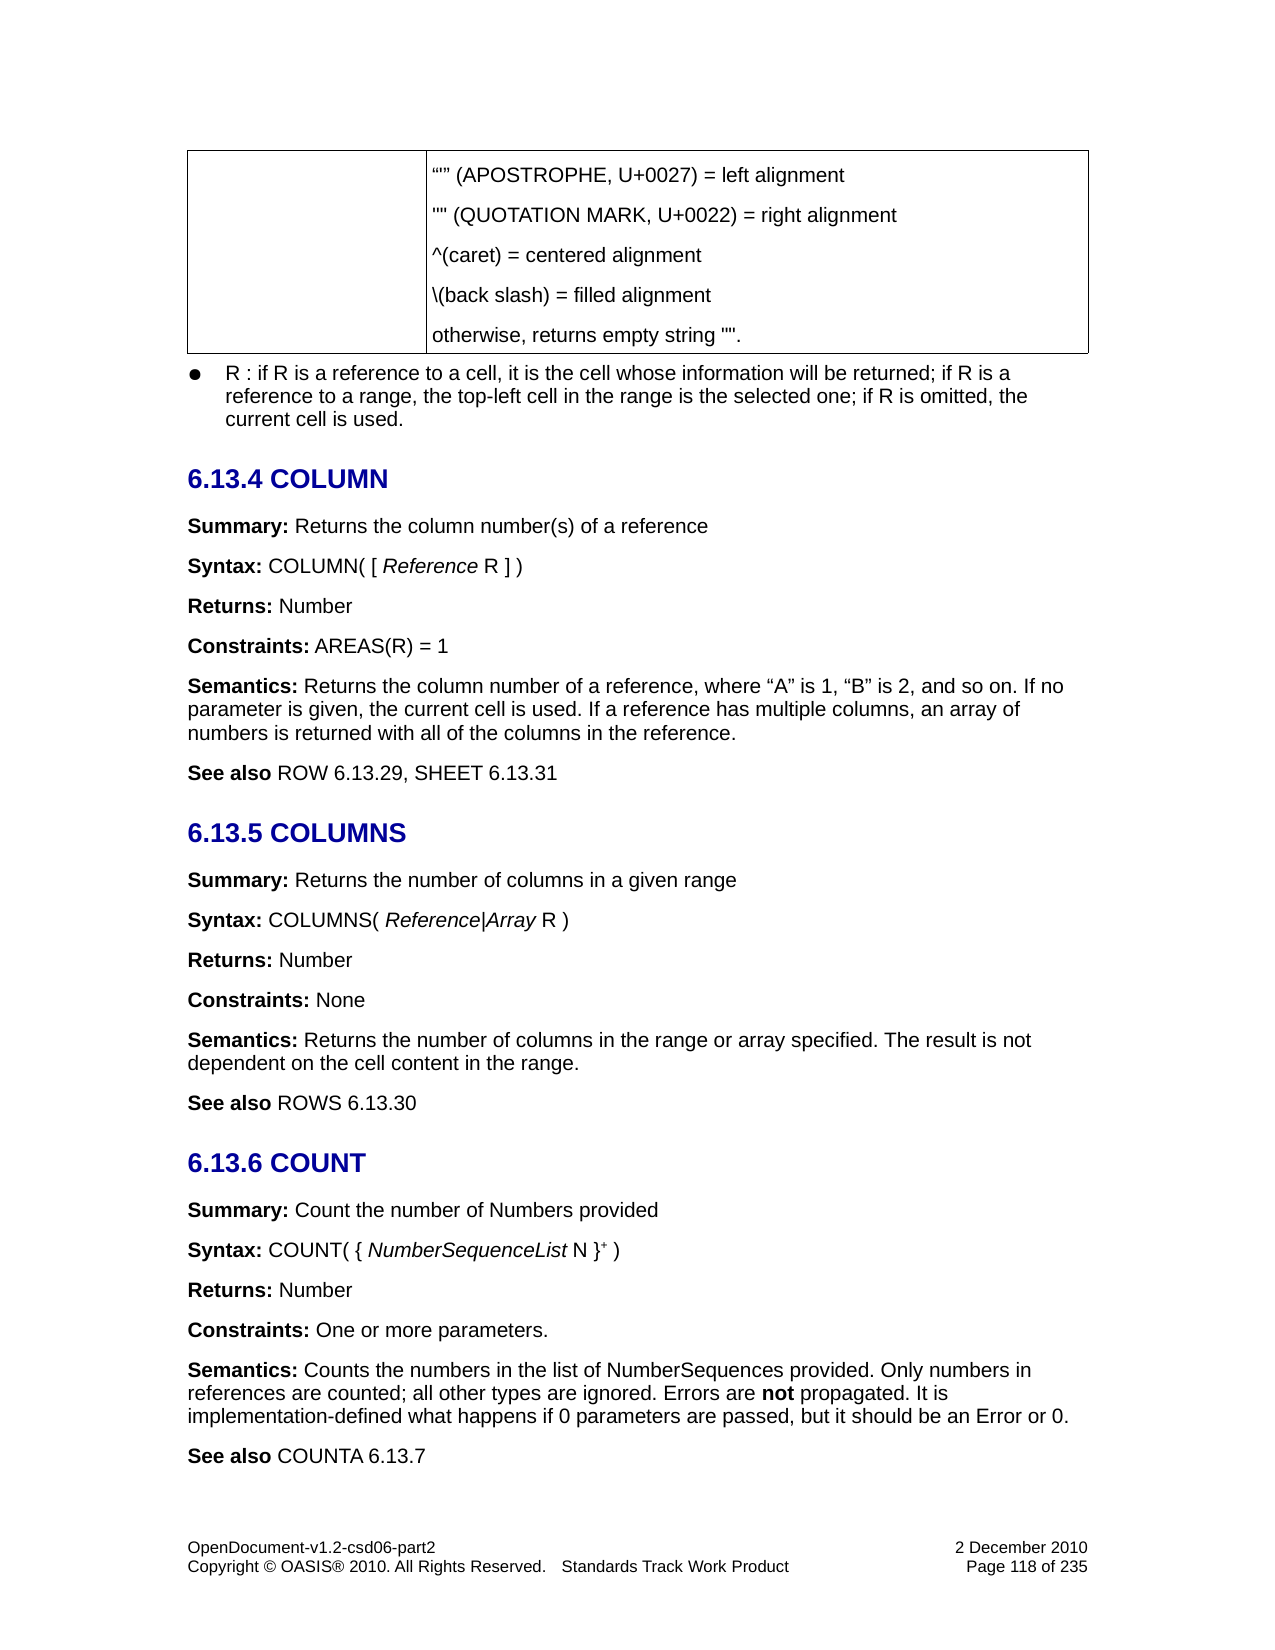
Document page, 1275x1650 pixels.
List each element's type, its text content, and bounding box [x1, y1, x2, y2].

table_cell [188, 151, 426, 353]
subtitle COLUMN [187, 464, 1088, 494]
text Semantics: Returns the number of columns in the range or array specified. The result is not dependent on the cell content in the range. [187, 1028, 1088, 1075]
list R : if R is a reference to a cell, it is the cell whose information will be returned; if R is a reference to a range, the top-left cell in the range is the selected one; if R is omitted, the current cell is used. [187, 361, 1088, 431]
text Returns: Number [187, 1279, 1088, 1302]
text See also ROW 6.13.29, SHEET 6.13.31 [187, 761, 1088, 784]
text Summary: Count the number of Numbers provided [187, 1199, 1088, 1222]
subtitle COLUMNS [187, 818, 1088, 848]
text Constraints: None [187, 988, 1088, 1012]
text Summary: Returns the column number(s) of a reference [187, 515, 1088, 538]
text Syntax: COLUMNS( Reference|Array R ) [187, 909, 1088, 932]
text See also COUNTA 6.13.7 [187, 1445, 1088, 1468]
table_cell “'” (APOSTROPHE, U+0027) = left alignment '"' (QUOTATION MARK, U+0022) = right alignment ^(caret) = centered alignment \(back slash) = filled alignment otherwise, returns empty string "". [427, 151, 1088, 353]
text Constraints: One or more parameters. [187, 1319, 1088, 1342]
text Returns: Number [187, 948, 1088, 972]
text Constraints: AREAS(R) = 1 [187, 635, 1088, 658]
text See also ROWS 6.13.30 [187, 1091, 1088, 1115]
text Returns: Number [187, 595, 1088, 618]
subtitle COUNT [187, 1148, 1088, 1178]
text Semantics: Returns the column number of a reference, where “A” is 1, “B” is 2, and so on. If no parameter is given, the current cell is used. If a reference has multiple columns, an array of numbers is returned with all of the columns in the reference. [187, 675, 1088, 744]
text Summary: Returns the number of columns in a given range [187, 869, 1088, 892]
text Semantics: Counts the numbers in the list of NumberSequences provided. Only numbers in references are counted; all other types are ignored. Errors are not propagated. It is implementation-defined what happens if 0 parameters are passed, but it should be an Error or 0. [187, 1359, 1088, 1428]
text Syntax: COLUMN( [ Reference R ] ) [187, 555, 1088, 578]
text Syntax: COUNT( { NumberSequenceList N }+ ) [187, 1239, 1088, 1262]
